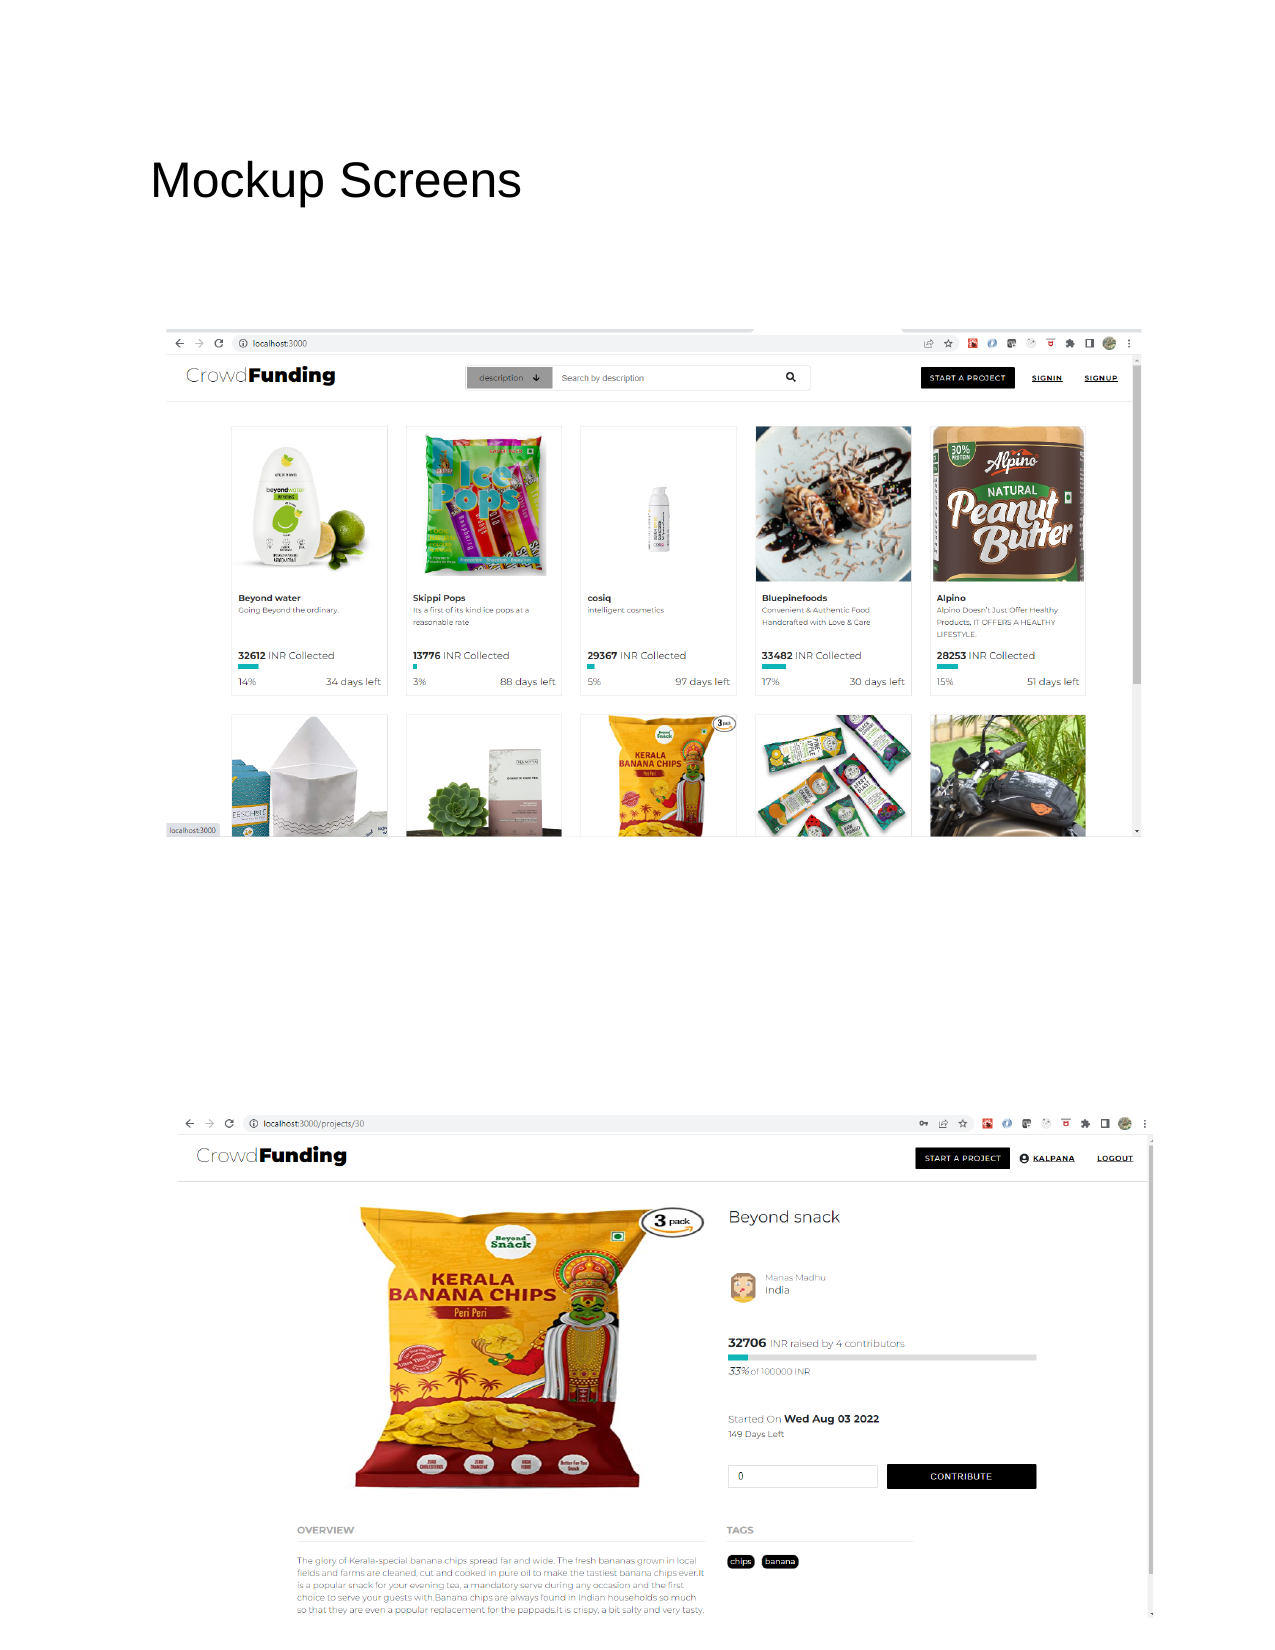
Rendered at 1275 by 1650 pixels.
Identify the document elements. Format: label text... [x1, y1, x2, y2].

picture [178, 1114, 1154, 1618]
picture [166, 329, 1142, 837]
text Mockup Screens [150, 150, 1125, 207]
